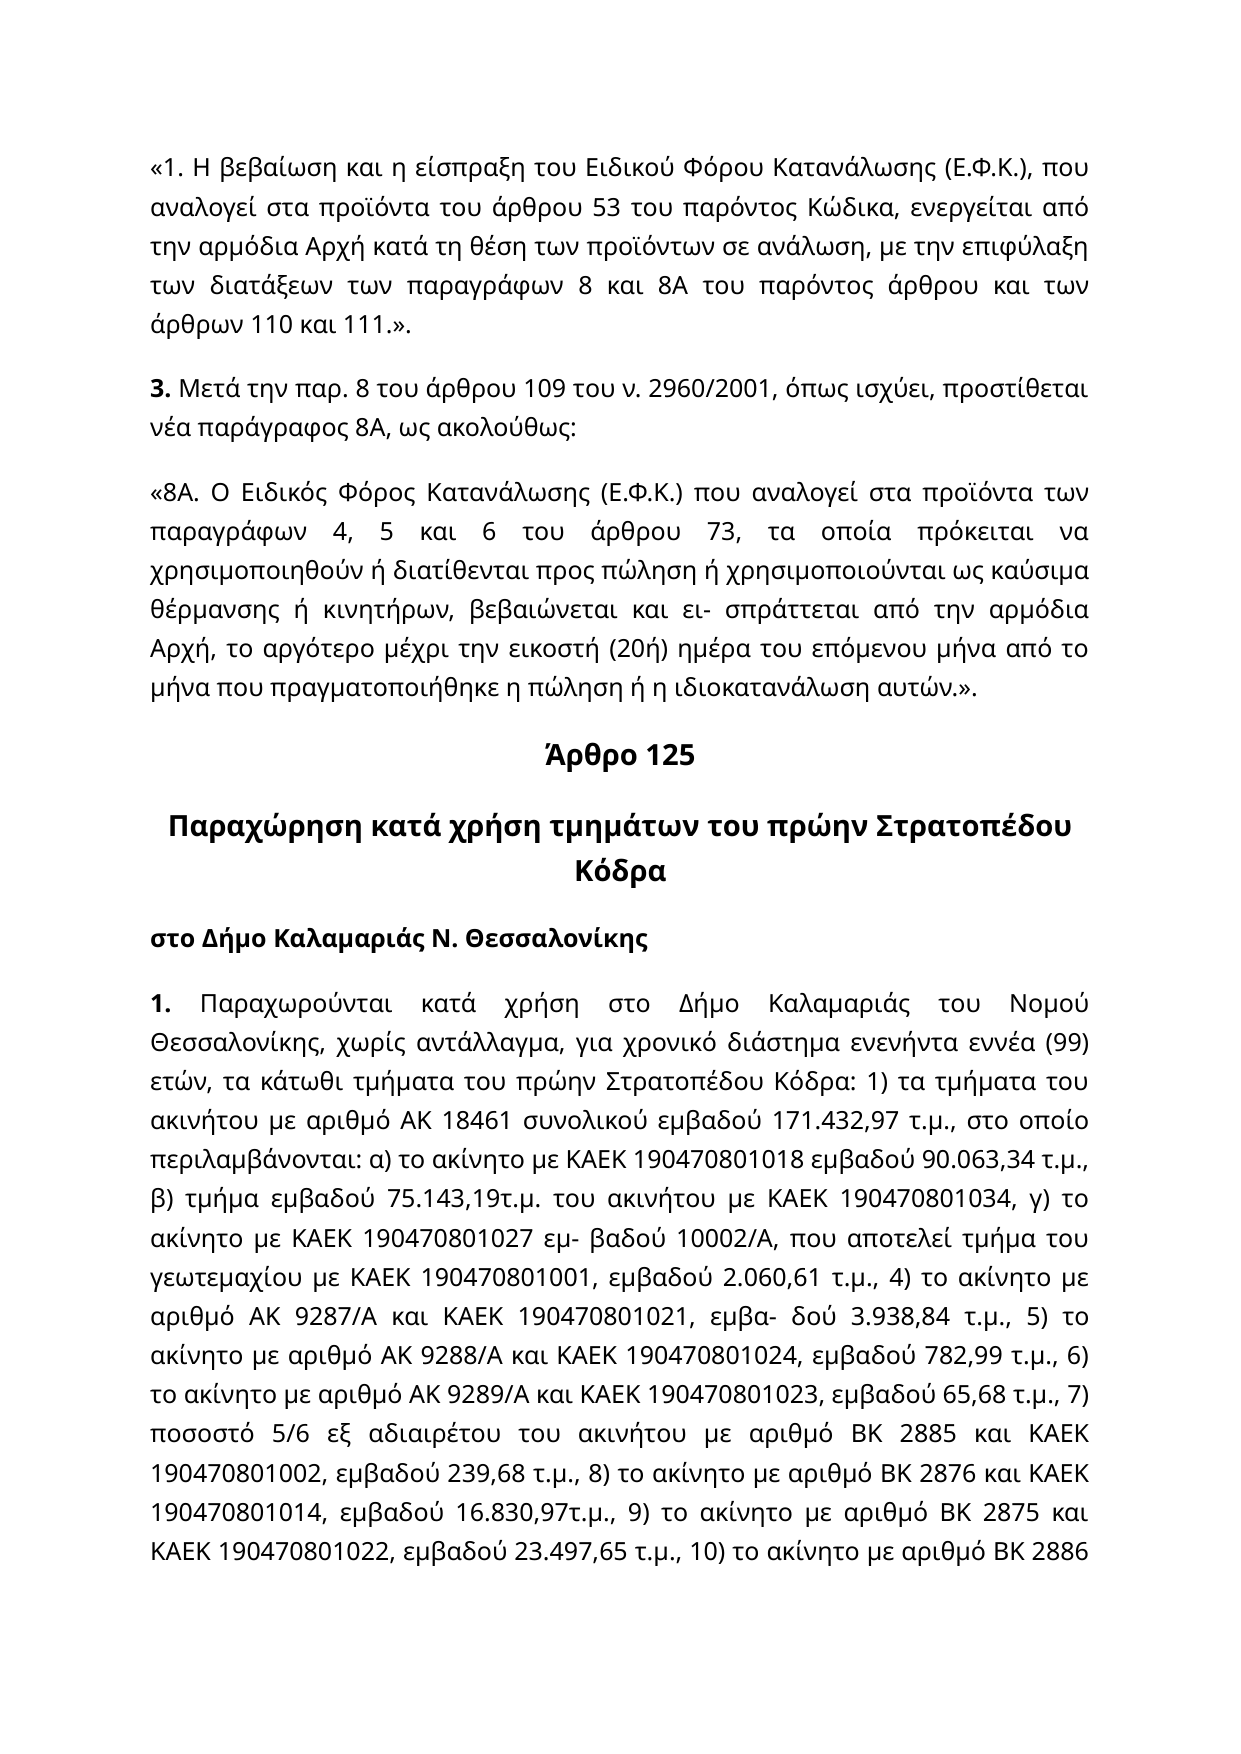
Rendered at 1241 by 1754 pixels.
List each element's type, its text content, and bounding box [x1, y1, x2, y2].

text 1. Παραχωρούνται κατά χρήση στο Δήμο Καλαμαριάς του Νομού Θεσσαλονίκης, χωρίς αντάλλαγμα, για χρονικό διάστημα ενενήντα εννέα (99) ετών, τα κάτωθι τμήματα του πρώην Στρατοπέδου Κόδρα: 1) τα τμήματα του ακινήτου με αριθμό ΑΚ 18461 συνολικού εμβαδού 171.432,97 τ.μ., στο οποίο περιλαμβάνονται: α) το ακίνητο με ΚΑΕΚ 190470801018 εμβαδού 90.063,34 τ.μ., β) τμήμα εμβαδού 75.143,19τ.μ. του ακινήτου με ΚΑΕΚ 190470801034, γ) το ακίνητο με ΚΑΕΚ 190470801027 εμ- βαδού 10002/Α, που αποτελεί τμήμα του γεωτεμαχίου με ΚΑΕΚ 190470801001, εμβαδού 2.060,61 τ.μ., 4) το ακίνητο με αριθμό ΑΚ 9287/Α και ΚΑΕΚ 190470801021, εμβα- δού 3.938,84 τ.μ., 5) το ακίνητο με αριθμό ΑΚ 9288/Α και ΚΑΕΚ 190470801024, εμβαδού 782,99 τ.μ., 6) το ακίνητο με αριθμό ΑΚ 9289/Α και ΚΑΕΚ 190470801023, εμβαδού 65,68 τ.μ., 7) ποσοστό 5/6 εξ αδιαιρέτου του ακινήτου με αριθμό ΒΚ 2885 και ΚΑΕΚ 190470801002, εμβαδού 239,68 τ.μ., 8) το ακίνητο με αριθμό ΒΚ 2876 και ΚΑΕΚ 190470801014, εμβαδού 16.830,97τ.μ., 9) το ακίνητο με αριθμό ΒΚ 2875 και ΚΑΕΚ 190470801022, εμβαδού 23.497,65 τ.μ., 10) το ακίνητο με αριθμό ΒΚ 2886 [150, 985, 1090, 1568]
text «1. Η βεβαίωση και η είσπραξη του Ειδικού Φόρου Κατανάλωσης (Ε.Φ.Κ.), που αναλογεί στα προϊόντα του άρθρου 53 του παρόντος Κώδικα, ενεργείται από την αρμόδια Αρχή κατά τη θέση των προϊόντων σε ανάλωση, με την επιφύλαξη των διατάξεων των παραγράφων 8 και 8Α του παρόντος άρθρου και των άρθρων 110 και 111.». [150, 150, 1090, 341]
text στο Δήμο Καλαμαριάς Ν. Θεσσαλονίκης [150, 921, 1090, 955]
text «8Α. Ο Ειδικός Φόρος Κατανάλωσης (Ε.Φ.Κ.) που αναλογεί στα προϊόντα των παραγράφων 4, 5 και 6 του άρθρου 73, τα οποία πρόκειται να χρησιμοποιηθούν ή διατίθενται προς πώληση ή χρησιμοποιούνται ως καύσιμα θέρμανσης ή κινητήρων, βεβαιώνεται και ει- σπράττεται από την αρμόδια Αρχή, το αργότερο μέχρι την εικοστή (20ή) ημέρα του επόμενου μήνα από το μήνα που πραγματοποιήθηκε η πώληση ή η ιδιοκατανάλωση αυτών.». [150, 474, 1090, 704]
subtitle Παραχώρηση κατά χρήση τμημάτων του πρώην Στρατοπέδου Κόδρα [150, 805, 1090, 890]
text 3. Μετά την παρ. 8 του άρθρου 109 του ν. 2960/2001, όπως ισχύει, προστίθεται νέα παράγραφος 8Α, ως ακολούθως: [150, 371, 1090, 444]
subtitle Άρθρο 125 [150, 734, 1090, 774]
